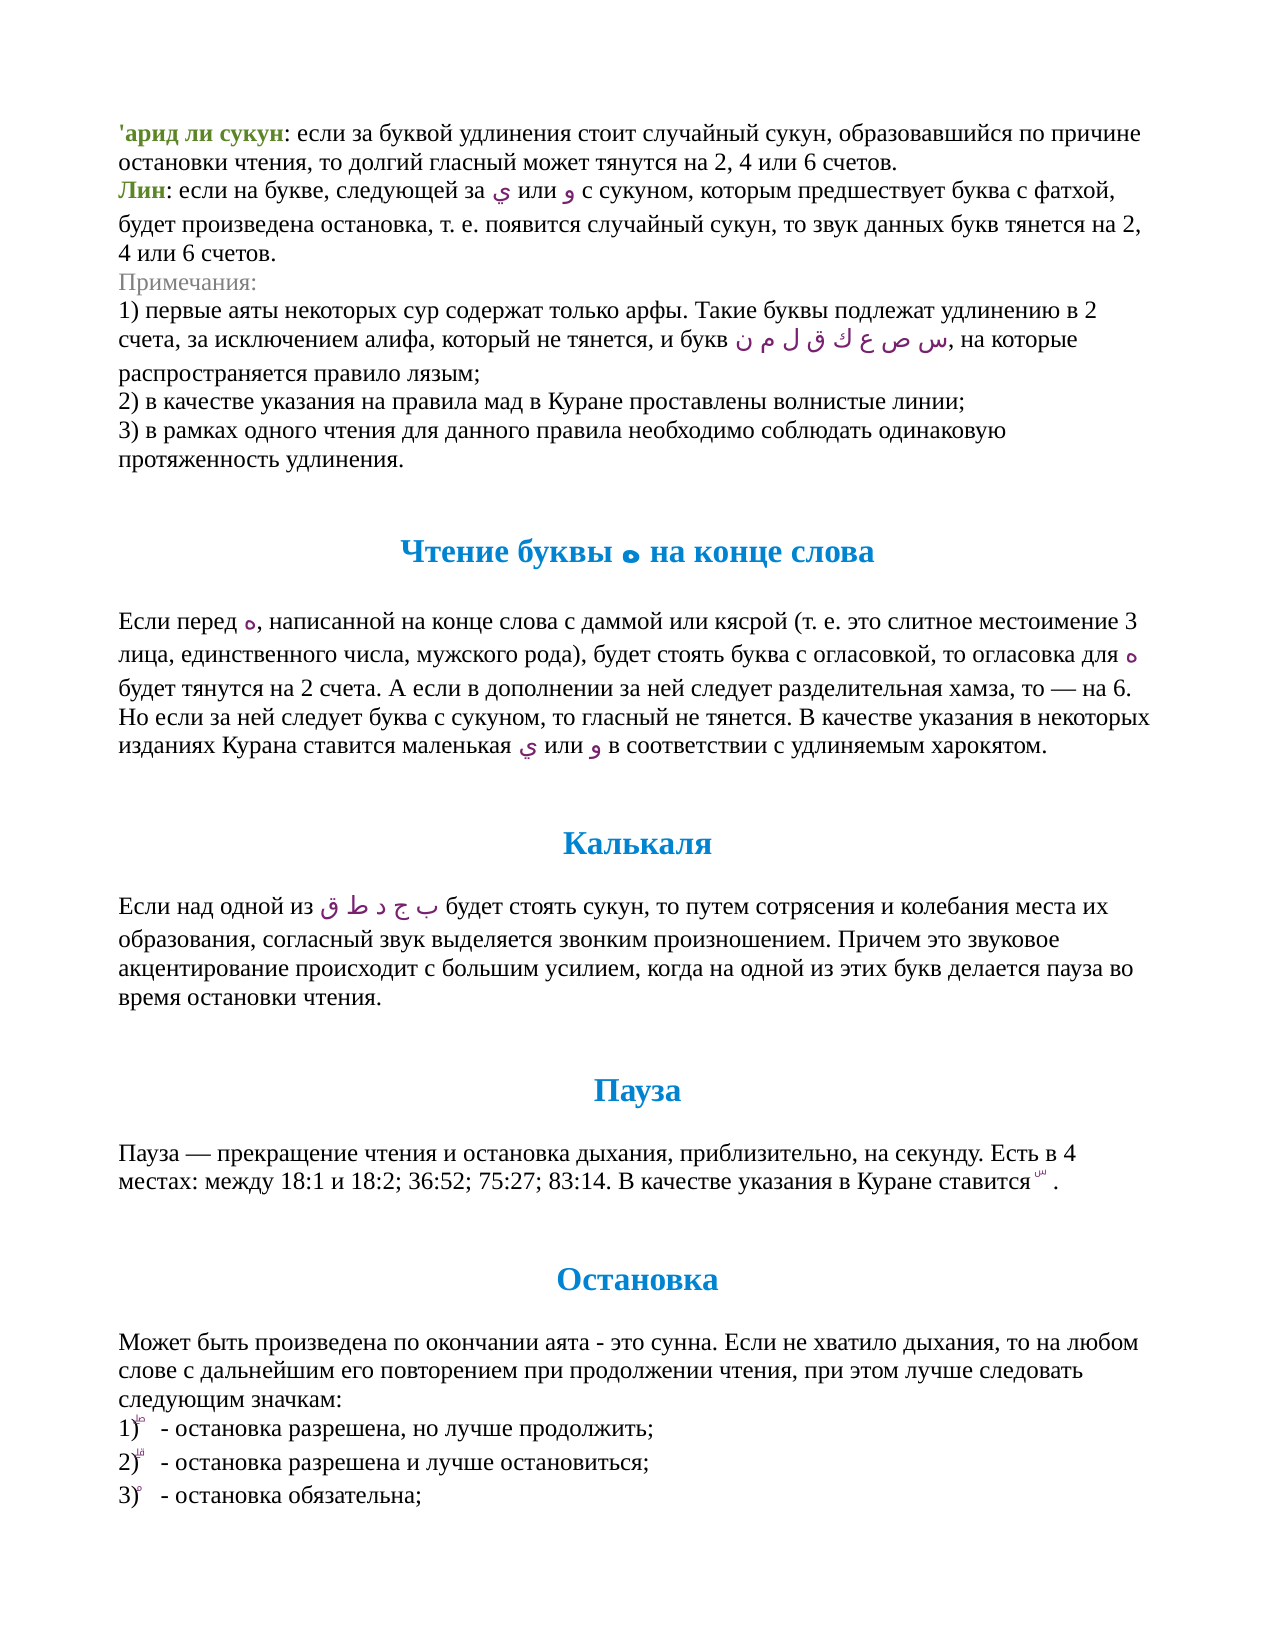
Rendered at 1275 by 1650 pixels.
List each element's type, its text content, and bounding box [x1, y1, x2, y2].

text Лин: если на букве, следующей за ي или و с сукуном, которым предшествует буква с фатхой, будет произведена остановка, т. е. появится случайный сукун, то звук данных букв тянется на 2, 4 или 6 счетов. [118, 176, 1157, 267]
text Примечания: [118, 267, 1157, 295]
text Пауза — прекращение чтения и остановка дыхания, приблизительно, на секунду. Есть в 4 местах: между 18:1 и 18:2; 36:52; 75:27; 83:14. В качестве указания в Куране ставится ۜ . [118, 1138, 1157, 1200]
text 1) первые аяты некоторых сур содержат только арфы. Такие буквы подлежат удлинению в 2 счета, за исключением алифа, который не тянется, и букв س ص ع ك ق ل م ن, на которые распространяется правило лязым; [118, 295, 1157, 386]
text 2) ۗ - остановка разрешена и лучше остановиться; [118, 1447, 1157, 1480]
text 'арид ли сукун: если за буквой удлинения стоит случайный сукун, образовавшийся по причине остановки чтения, то долгий гласный может тянутся на 2, 4 или 6 счетов. [118, 118, 1157, 176]
text Если над одной из ب ج د ط ق будет стоять сукун, то путем сотрясения и колебания места их образования, согласный звук выделяется звонким произношением. Причем это звуковое акцентирование происходит с большим усилием, когда на одной из этих букв делается пауза во время остановки чтения. [118, 891, 1157, 1011]
text 2) в качестве указания на правила мад в Куране проставлены волнистые линии; [118, 386, 1157, 415]
subtitle Чтение буквы ه на конце слова [118, 532, 1157, 577]
subtitle Остановка [118, 1259, 1157, 1297]
text Если перед ه, написанной на конце слова с даммой или кясрой (т. е. это слитное местоимение 3 лица, единственного числа, мужского рода), будет стоять буква с огласовкой, то огласовка для ه будет тянутся на 2 счета. А если в дополнении за ней следует разделительная хамза, то — на 6. Но если за ней следует буква с сукуном, то гласный не тянется. В качестве указания в некоторых изданиях Курана ставится маленькая ي или و в соответствии с удлиняемым харокятом. [118, 606, 1157, 764]
text 3) в рамках одного чтения для данного правила необходимо соблюдать одинаковую протяженность удлинения. [118, 415, 1157, 473]
text Может быть произведена по окончании аята - это сунна. Если не хватило дыхания, то на любом слове с дальнейшим его повторением при продолжении чтения, при этом лучше следовать следующим значкам: [118, 1327, 1157, 1413]
text 1) ۖ - остановка разрешена, но лучше продолжить; [118, 1413, 1157, 1447]
subtitle Пауза [118, 1070, 1157, 1108]
text 3) ۘ - остановка обязательна; [118, 1480, 1157, 1514]
subtitle Калькаля [118, 823, 1157, 862]
